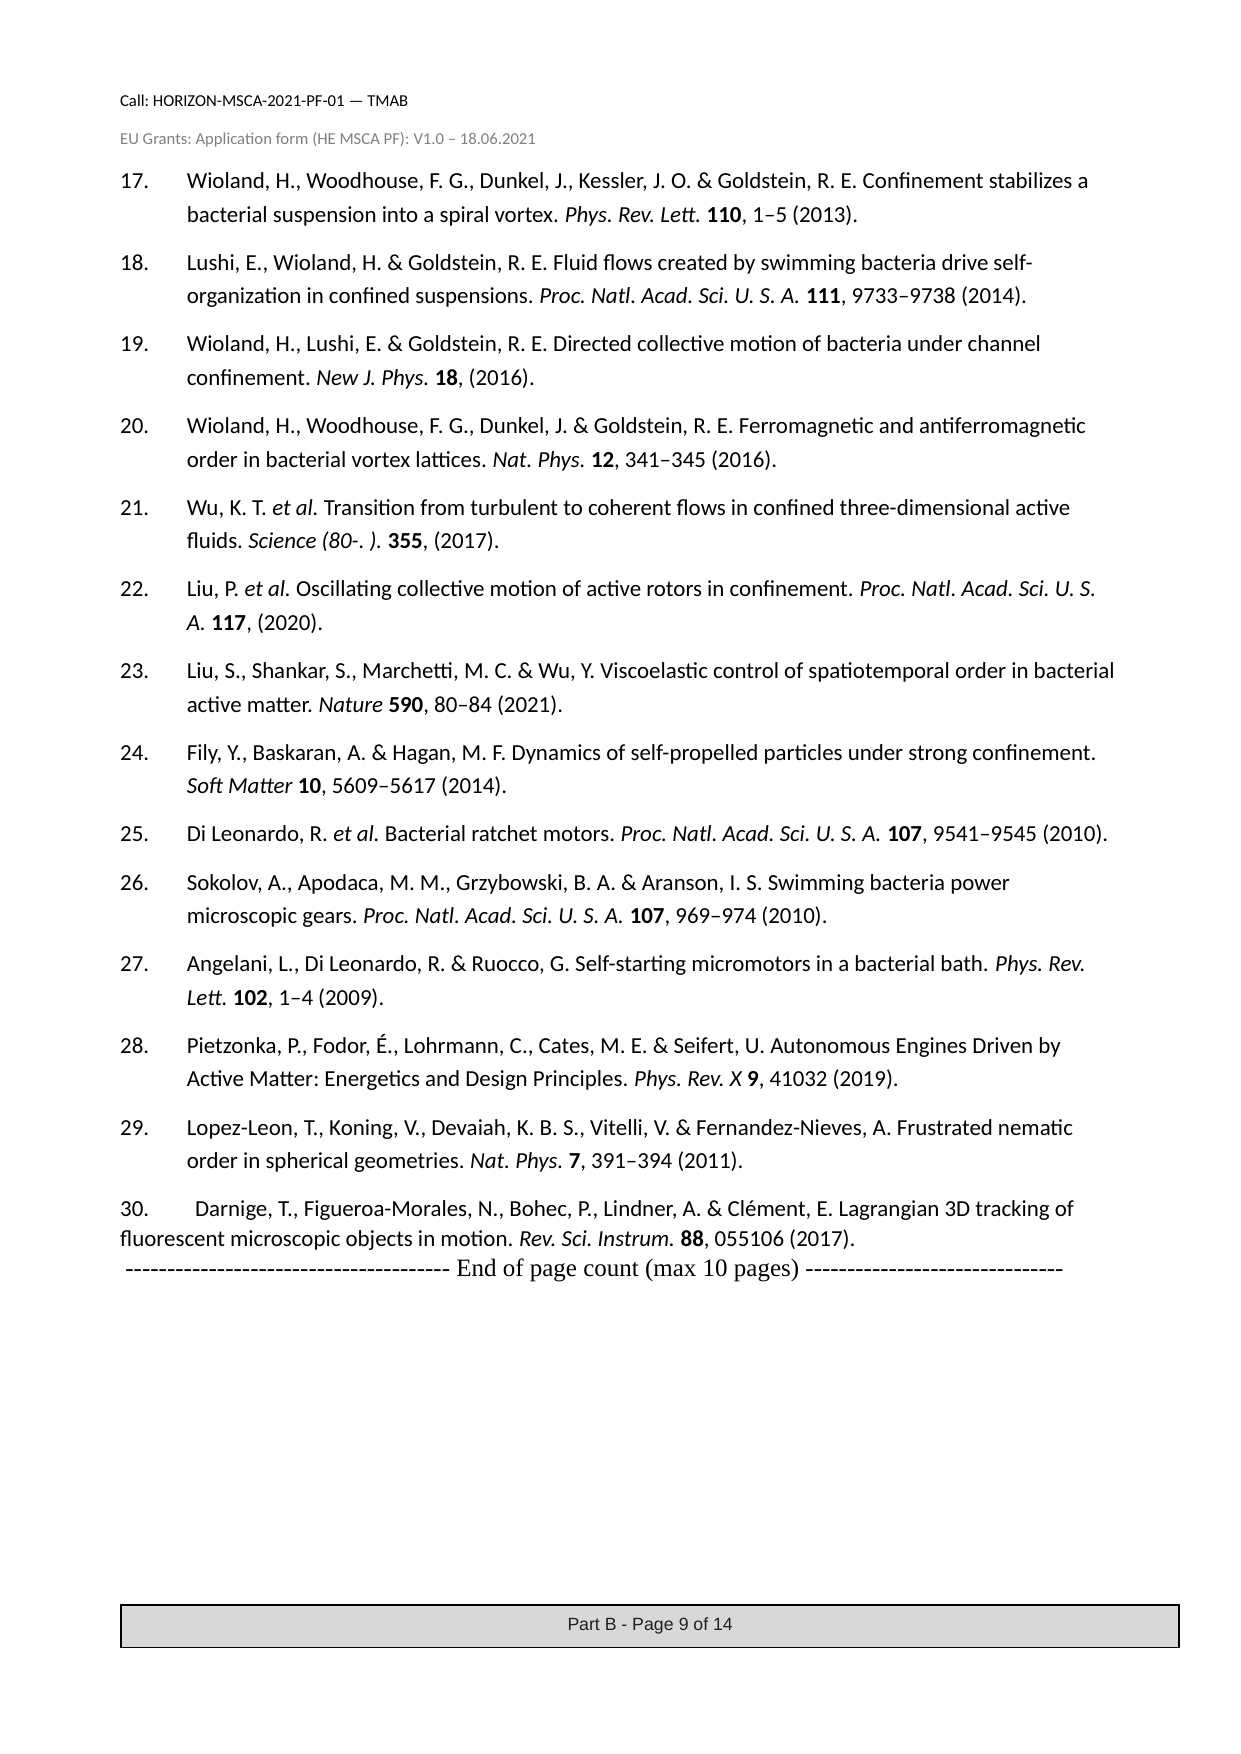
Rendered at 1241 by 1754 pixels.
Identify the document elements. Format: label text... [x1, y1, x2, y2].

text 23. Liu, S., Shankar, S., Marchetti, M. C. & Wu, Y. Viscoelastic control of spatiotemporal order in bacterial active matter. Nature 590, 80–84 (2021). [120, 656, 1121, 718]
text 21. Wu, K. T. et al. Transition from turbulent to coherent flows in confined three-dimensional active fluids. Science (80-. ). 355, (2017). [120, 493, 1121, 554]
text 22. Liu, P. et al. Oscillating collective motion of active rotors in confinement. Proc. Natl. Acad. Sci. U. S. A. 117, (2020). [120, 574, 1121, 636]
text 26. Sokolov, A., Apodaca, M. M., Grzybowski, B. A. & Aranson, I. S. Swimming bacteria power microscopic gears. Proc. Natl. Acad. Sci. U. S. A. 107, 969–974 (2010). [120, 868, 1121, 929]
text 27. Angelani, L., Di Leonardo, R. & Ruocco, G. Self-starting micromotors in a bacterial bath. Phys. Rev. Lett. 102, 1–4 (2009). [120, 949, 1121, 1011]
text 29. Lopez-Leon, T., Koning, V., Devaiah, K. B. S., Vitelli, V. & Fernandez-Nieves, A. Frustrated nematic order in spherical geometries. Nat. Phys. 7, 391–394 (2011). [120, 1113, 1121, 1174]
text 30. Darnige, T., Figueroa-Morales, N., Bohec, P., Lindner, A. & Clément, E. Lagrangian 3D tracking of fluorescent microscopic objects in motion. Rev. Sci. Instrum. 88, 055106 (2017). [120, 1194, 1121, 1252]
text 19. Wioland, H., Lushi, E. & Goldstein, R. E. Directed collective motion of bacteria under channel confinement. New J. Phys. 18, (2016). [120, 329, 1121, 391]
text 24. Fily, Y., Baskaran, A. & Hagan, M. F. Dynamics of self-propelled particles under strong confinement. Soft Matter 10, 5609–5617 (2014). [120, 738, 1121, 799]
text 20. Wioland, H., Woodhouse, F. G., Dunkel, J. & Goldstein, R. E. Ferromagnetic and antiferromagnetic order in bacterial vortex lattices. Nat. Phys. 12, 341–345 (2016). [120, 411, 1121, 473]
text 18. Lushi, E., Wioland, H. & Goldstein, R. E. Fluid flows created by swimming bacteria drive self-organization in confined suspensions. Proc. Natl. Acad. Sci. U. S. A. 111, 9733–9738 (2014). [120, 248, 1121, 309]
text --------------------------------------- End of page count (max 10 pages) ------------------------------- [120, 1253, 1121, 1282]
text 25. Di Leonardo, R. et al. Bacterial ratchet motors. Proc. Natl. Acad. Sci. U. S. A. 107, 9541–9545 (2010). [120, 819, 1121, 848]
text 28. Pietzonka, P., Fodor, É., Lohrmann, C., Cates, M. E. & Seifert, U. Autonomous Engines Driven by Active Matter: Energetics and Design Principles. Phys. Rev. X 9, 41032 (2019). [120, 1031, 1121, 1093]
text 17. Wioland, H., Woodhouse, F. G., Dunkel, J., Kessler, J. O. & Goldstein, R. E. Confinement stabilizes a bacterial suspension into a spiral vortex. Phys. Rev. Lett. 110, 1–5 (2013). [120, 166, 1121, 228]
